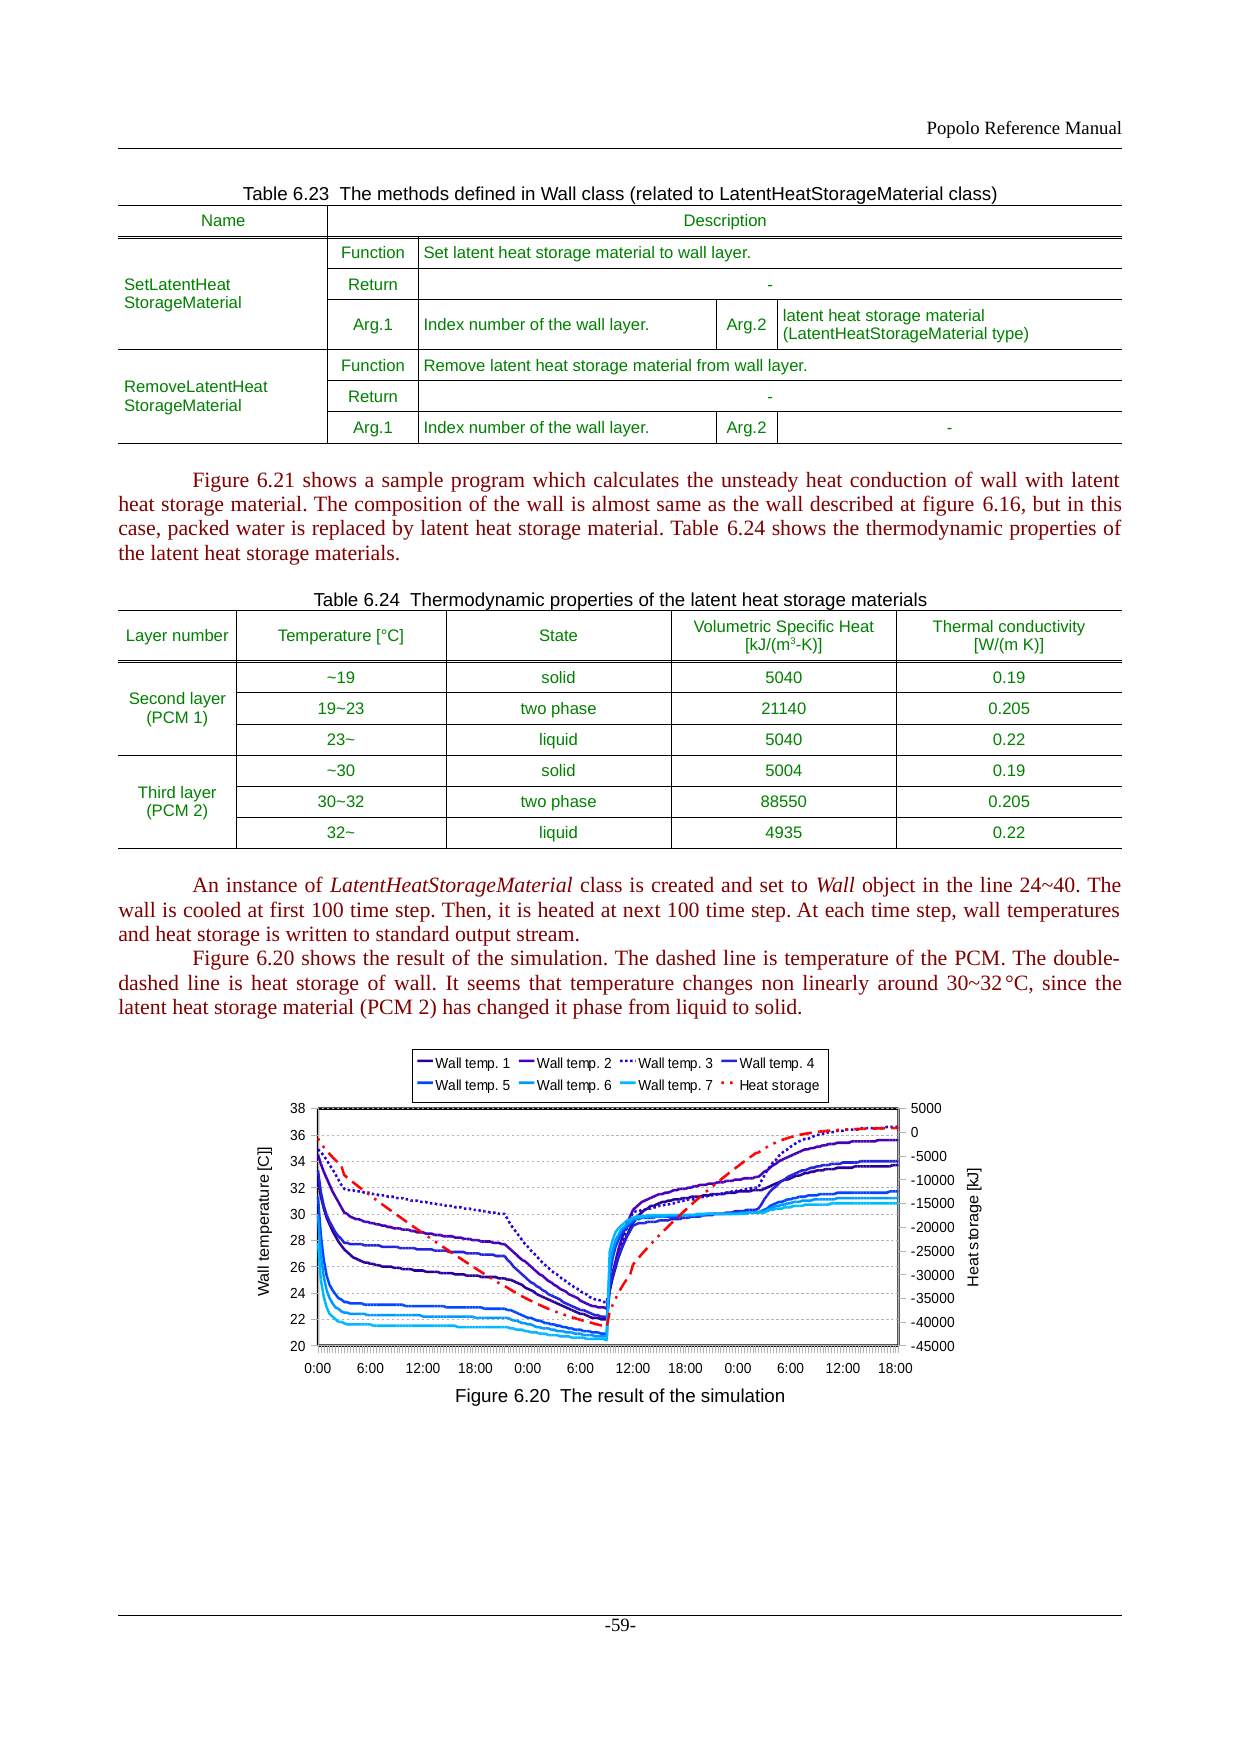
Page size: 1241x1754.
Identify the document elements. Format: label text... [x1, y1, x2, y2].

table_cell 0.205 [897, 787, 1122, 817]
table_header Temperature [°C] [237, 611, 446, 660]
table_cell ~19 [237, 663, 446, 692]
text Figure 6.20 shows the result of the simulation. The dashed line is temperature of the PCM. The double-dashed line is heat storage of wall. It seems that temperature changes non linearly around 30~32°C, since the latent heat storage material (PCM 2) has changed it phase from liquid to solid. [118, 946, 1122, 1019]
table_cell 5040 [672, 663, 896, 692]
table_header Volumetric Specific Heat [kJ/(m3-K)] [672, 611, 896, 660]
table_cell Function [328, 239, 418, 268]
table_cell ~30 [237, 756, 446, 786]
table_cell 0.22 [897, 818, 1122, 848]
table_cell liquid [447, 725, 671, 754]
table_cell - [419, 381, 1122, 411]
table_cell 0.19 [897, 756, 1122, 786]
table_cell Index number of the wall layer. [419, 412, 716, 442]
table_cell Function [328, 350, 418, 380]
table_cell solid [447, 756, 671, 786]
table_cell Arg.1 [328, 300, 418, 349]
table_cell 5004 [672, 756, 896, 786]
text Figure 6.20 The result of the simulation [118, 1043, 1122, 1407]
text Table 6.23 The methods defined in Wall class (related to LatentHeatStorageMaterial class) [118, 184, 1122, 204]
table_header State [447, 611, 671, 660]
table_cell 30~32 [237, 787, 446, 817]
table_cell 0.22 [897, 725, 1122, 754]
table_header Layer number [118, 611, 236, 660]
table_cell - [778, 412, 1122, 442]
text Table 6.24 Thermodynamic properties of the latent heat storage materials [118, 589, 1122, 610]
table_cell 19~23 [237, 693, 446, 723]
table_cell solid [447, 663, 671, 692]
table_cell Return [328, 381, 418, 411]
table_cell Set latent heat storage material to wall layer. [419, 239, 1122, 268]
table_cell 0.19 [897, 663, 1122, 692]
table_cell 23~ [237, 725, 446, 754]
table_cell 4935 [672, 818, 896, 848]
table_cell 21140 [672, 693, 896, 723]
text Figure 6.21 shows a sample program which calculates the unsteady heat conduction of wall with latent heat storage material. The composition of the wall is almost same as the wall described at figure 6.16, but in this case, packed water is replaced by latent heat storage material. Table 6.24 shows the thermodynamic properties of the latent heat storage materials. [118, 468, 1122, 565]
table_cell Arg.2 [717, 412, 777, 442]
text An instance of LatentHeatStorageMaterial class is created and set to Wall object in the line 24~40. The wall is cooled at first 100 time step. Then, it is heated at next 100 time step. At each time step, wall temperatures and heat storage is written to standard output stream. [118, 873, 1122, 946]
table_header Description [328, 206, 1122, 236]
table_header Thermal conductivity [W/(m K)] [897, 611, 1122, 660]
table_cell Return [328, 269, 418, 299]
table_cell 32~ [237, 818, 446, 848]
table_cell latent heat storage material (LatentHeatStorageMaterial type) [778, 300, 1122, 349]
table_cell 5040 [672, 725, 896, 754]
table_header Name [118, 206, 327, 236]
table_cell Arg.2 [717, 300, 777, 349]
table_cell Third layer (PCM 2) [118, 756, 236, 848]
table_cell Remove latent heat storage material from wall layer. [419, 350, 1122, 380]
table_cell Arg.1 [328, 412, 418, 442]
table_cell Second layer (PCM 1) [118, 663, 236, 754]
table_cell two phase [447, 787, 671, 817]
table_cell 88550 [672, 787, 896, 817]
table_cell - [419, 269, 1122, 299]
table_cell 0.205 [897, 693, 1122, 723]
table_cell RemoveLatentHeat StorageMaterial [118, 350, 327, 442]
table_cell two phase [447, 693, 671, 723]
table_cell liquid [447, 818, 671, 848]
table_cell Index number of the wall layer. [419, 300, 716, 349]
table_cell SetLatentHeat StorageMaterial [118, 239, 327, 349]
